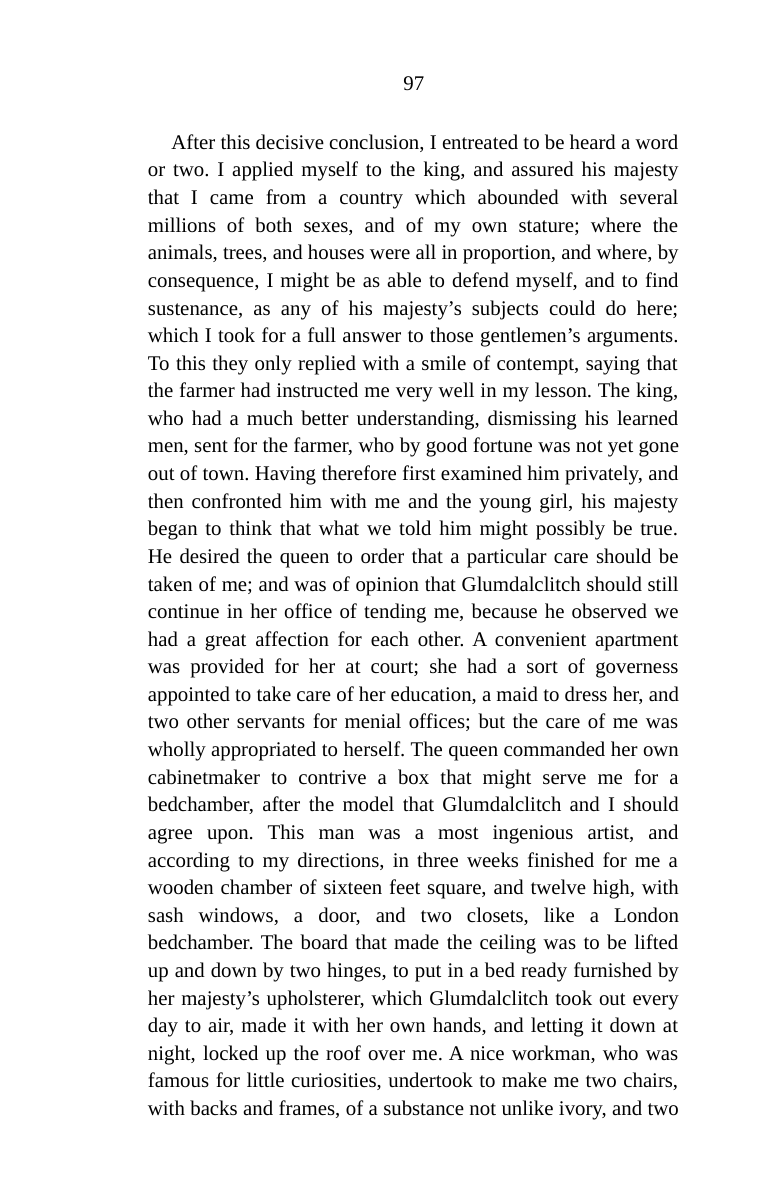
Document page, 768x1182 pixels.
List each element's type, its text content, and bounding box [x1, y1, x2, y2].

text After this decisive conclusion, I entreated to be heard a word or two. I applied myself to the king, and assured his majesty that I came from a country which abounded with several millions of both sexes, and of my own stature; where the animals, trees, and houses were all in proportion, and where, by consequence, I might be as able to defend myself, and to find sustenance, as any of his majesty’s subjects could do here; which I took for a full answer to those gentlemen’s arguments. To this they only replied with a smile of contempt, saying that the farmer had instructed me very well in my lesson. The king, who had a much better understanding, dismissing his learned men, sent for the farmer, who by good fortune was not yet gone out of town. Having therefore first examined him privately, and then confronted him with me and the young girl, his majesty began to think that what we told him might possibly be true. He desired the queen to order that a particular care should be taken of me; and was of opinion that Glumdalclitch should still continue in her office of tending me, because he observed we had a great affection for each other. A convenient apartment was provided for her at court; she had a sort of governess appointed to take care of her education, a maid to dress her, and two other servants for menial offices; but the care of me was wholly appropriated to herself. The queen commanded her own cabinetmaker to contrive a box that might serve me for a bedchamber, after the model that Glumdalclitch and I should agree upon. This man was a most ingenious artist, and according to my directions, in three weeks finished for me a wooden chamber of sixteen feet square, and twelve high, with sash windows, a door, and two closets, like a London bedchamber. The board that made the ceiling was to be lifted up and down by two hinges, to put in a bed ready furnished by her majesty’s upholsterer, which Glumdalclitch took out every day to air, made it with her own hands, and letting it down at night, locked up the roof over me. A nice workman, who was famous for little curiosities, undertook to make me two chairs, with backs and frames, of a substance not unlike ivory, and two [148, 130, 679, 1120]
